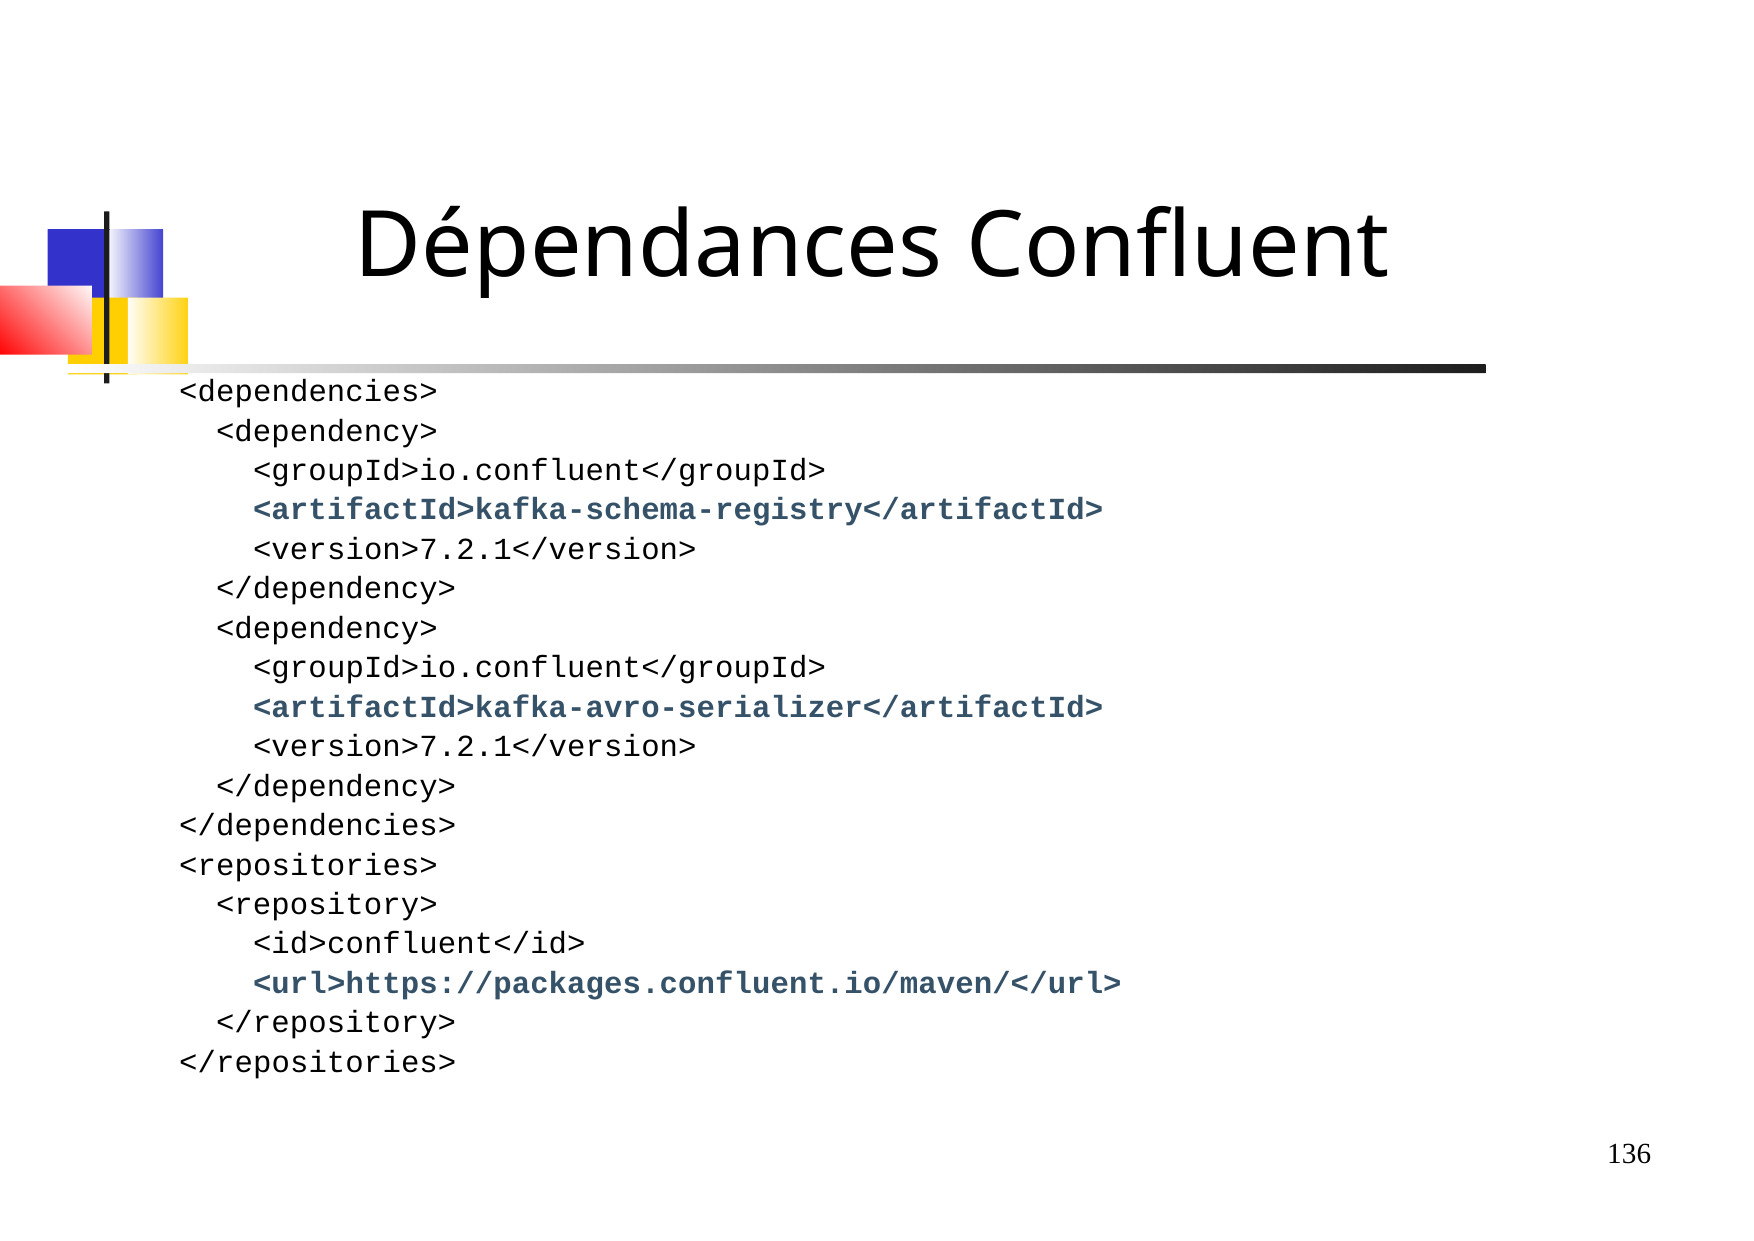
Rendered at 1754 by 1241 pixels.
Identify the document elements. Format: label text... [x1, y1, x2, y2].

list <dependencies> <dependency> <groupId>io.confluent</groupId> <artifactId>kafka-schema-registry</artifactId> <version>7.2.1</version> </dependency> <dependency> <groupId>io.confluent</groupId> <artifactId>kafka-avro-serializer</artifactId> <version>7.2.1</version> </dependency> </dependencies> <repositories> <repository> <id>confluent</id> <url>https://packages.confluent.io/maven/</url> </repository> </repositories> [179, 371, 1567, 1091]
title Dépendances Confluent [179, 139, 1567, 351]
